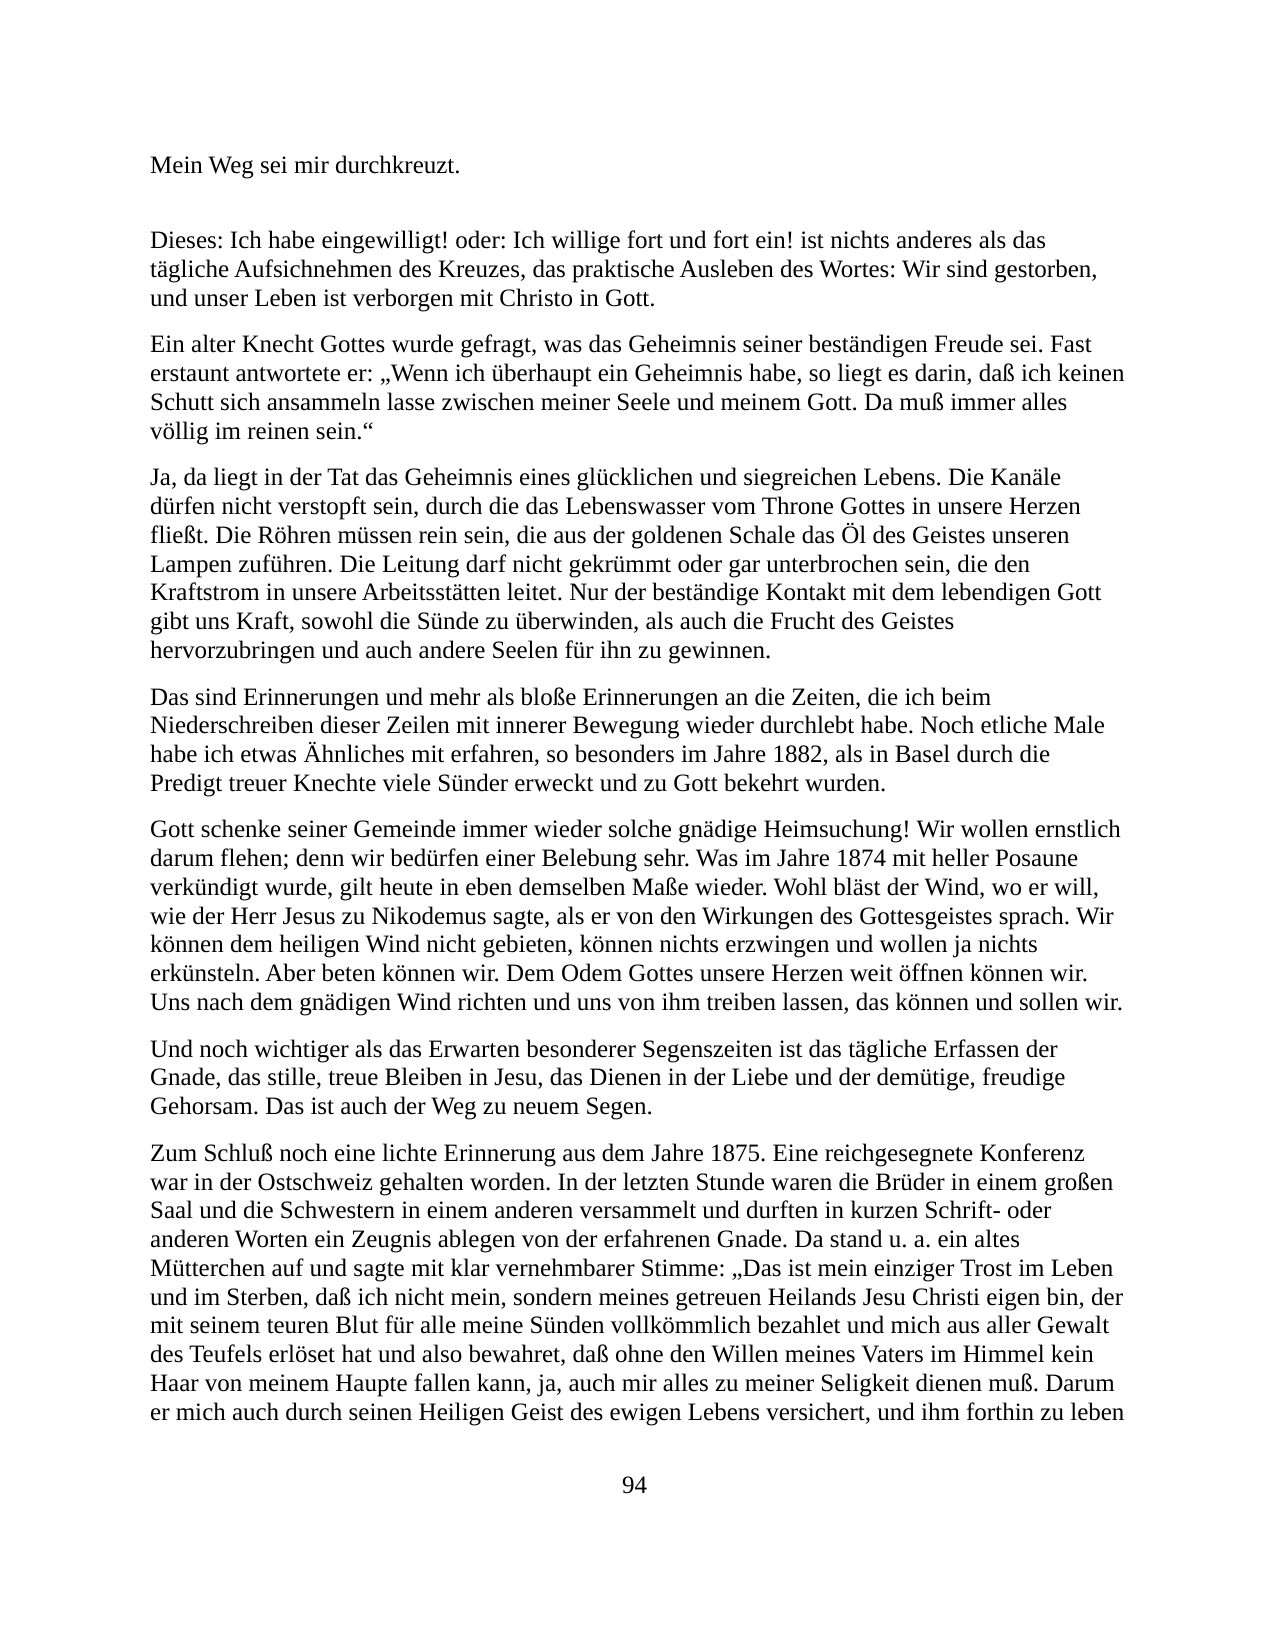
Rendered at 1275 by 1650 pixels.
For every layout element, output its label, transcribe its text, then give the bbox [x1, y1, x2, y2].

text Zum Schluß noch eine lichte Erinnerung aus dem Jahre 1875. Eine reichgesegnete Konferenz war in der Ostschweiz gehalten worden. In der letzten Stunde waren die Brüder in einem großen Saal und die Schwestern in einem anderen versammelt und durften in kurzen Schrift- oder anderen Worten ein Zeugnis ablegen von der erfahrenen Gnade. Da stand u. a. ein altes Mütterchen auf und sagte mit klar vernehmbarer Stimme: „Das ist mein einziger Trost im Leben und im Sterben, daß ich nicht mein, sondern meines getreuen Heilands Jesu Christi eigen bin, der mit seinem teuren Blut für alle meine Sünden vollkömmlich bezahlet und mich aus aller Gewalt des Teufels erlöset hat und also bewahret, daß ohne den Willen meines Vaters im Himmel kein Haar von meinem Haupte fallen kann, ja, auch mir alles zu meiner Seligkeit dienen muß. Darum er mich auch durch seinen Heiligen Geist des ewigen Lebens versichert, und ihm forthin zu leben [150, 1138, 1125, 1425]
text Das sind Erinnerungen und mehr als bloße Erinnerungen an die Zeiten, die ich beim Niederschreiben dieser Zeilen mit innerer Bewegung wieder durchlebt habe. Noch etliche Male habe ich etwas Ähnliches mit erfahren, so besonders im Jahre 1882, als in Basel durch die Predigt treuer Knechte viele Sünder erweckt und zu Gott bekehrt wurden. [150, 682, 1125, 797]
text Dieses: Ich habe eingewilligt! oder: Ich willige fort und fort ein! ist nichts anderes als das tägliche Aufsichnehmen des Kreuzes, das praktische Ausleben des Wortes: Wir sind gestorben, und unser Leben ist verborgen mit Christo in Gott. [150, 225, 1125, 312]
text Und noch wichtiger als das Erwarten besonderer Segenszeiten ist das tägliche Erfassen der Gnade, das stille, treue Bleiben in Jesu, das Dienen in der Liebe und der demütige, freudige Gehorsam. Das ist auch der Weg zu neuem Segen. [150, 1034, 1125, 1120]
text Ja, da liegt in der Tat das Geheimnis eines glücklichen und siegreichen Lebens. Die Kanäle dürfen nicht verstopft sein, durch die das Lebenswasser vom Throne Gottes in unsere Herzen fließt. Die Röhren müssen rein sein, die aus der goldenen Schale das Öl des Geistes unseren Lampen zuführen. Die Leitung darf nicht gekrümmt oder gar unterbrochen sein, die den Kraftstrom in unsere Arbeitsstätten leitet. Nur der beständige Kontakt mit dem lebendigen Gott gibt uns Kraft, sowohl die Sünde zu überwinden, als auch die Frucht des Geistes hervorzubringen und auch andere Seelen für ihn zu gewinnen. [150, 462, 1125, 664]
text Gott schenke seiner Gemeinde immer wieder solche gnädige Heimsuchung! Wir wollen ernstlich darum flehen; denn wir bedürfen einer Belebung sehr. Was im Jahre 1874 mit heller Posaune verkündigt wurde, gilt heute in eben demselben Maße wieder. Wohl bläst der Wind, wo er will, wie der Herr Jesus zu Nikodemus sagte, als er von den Wirkungen des Gottesgeistes sprach. Wir können dem heiligen Wind nicht gebieten, können nichts erzwingen und wollen ja nichts erkünsteln. Aber beten können wir. Dem Odem Gottes unsere Herzen weit öffnen können wir. Uns nach dem gnädigen Wind richten und uns von ihm treiben lassen, das können und sollen wir. [150, 814, 1125, 1016]
text Mein Weg sei mir durchkreuzt. [150, 150, 1125, 207]
text Ein alter Knecht Gottes wurde gefragt, was das Geheimnis seiner beständigen Freude sei. Fast erstaunt antwortete er: „Wenn ich überhaupt ein Geheimnis habe, so liegt es darin, daß ich keinen Schutt sich ansammeln lasse zwischen meiner Seele und meinem Gott. Da muß immer alles völlig im reinen sein.“ [150, 329, 1125, 444]
